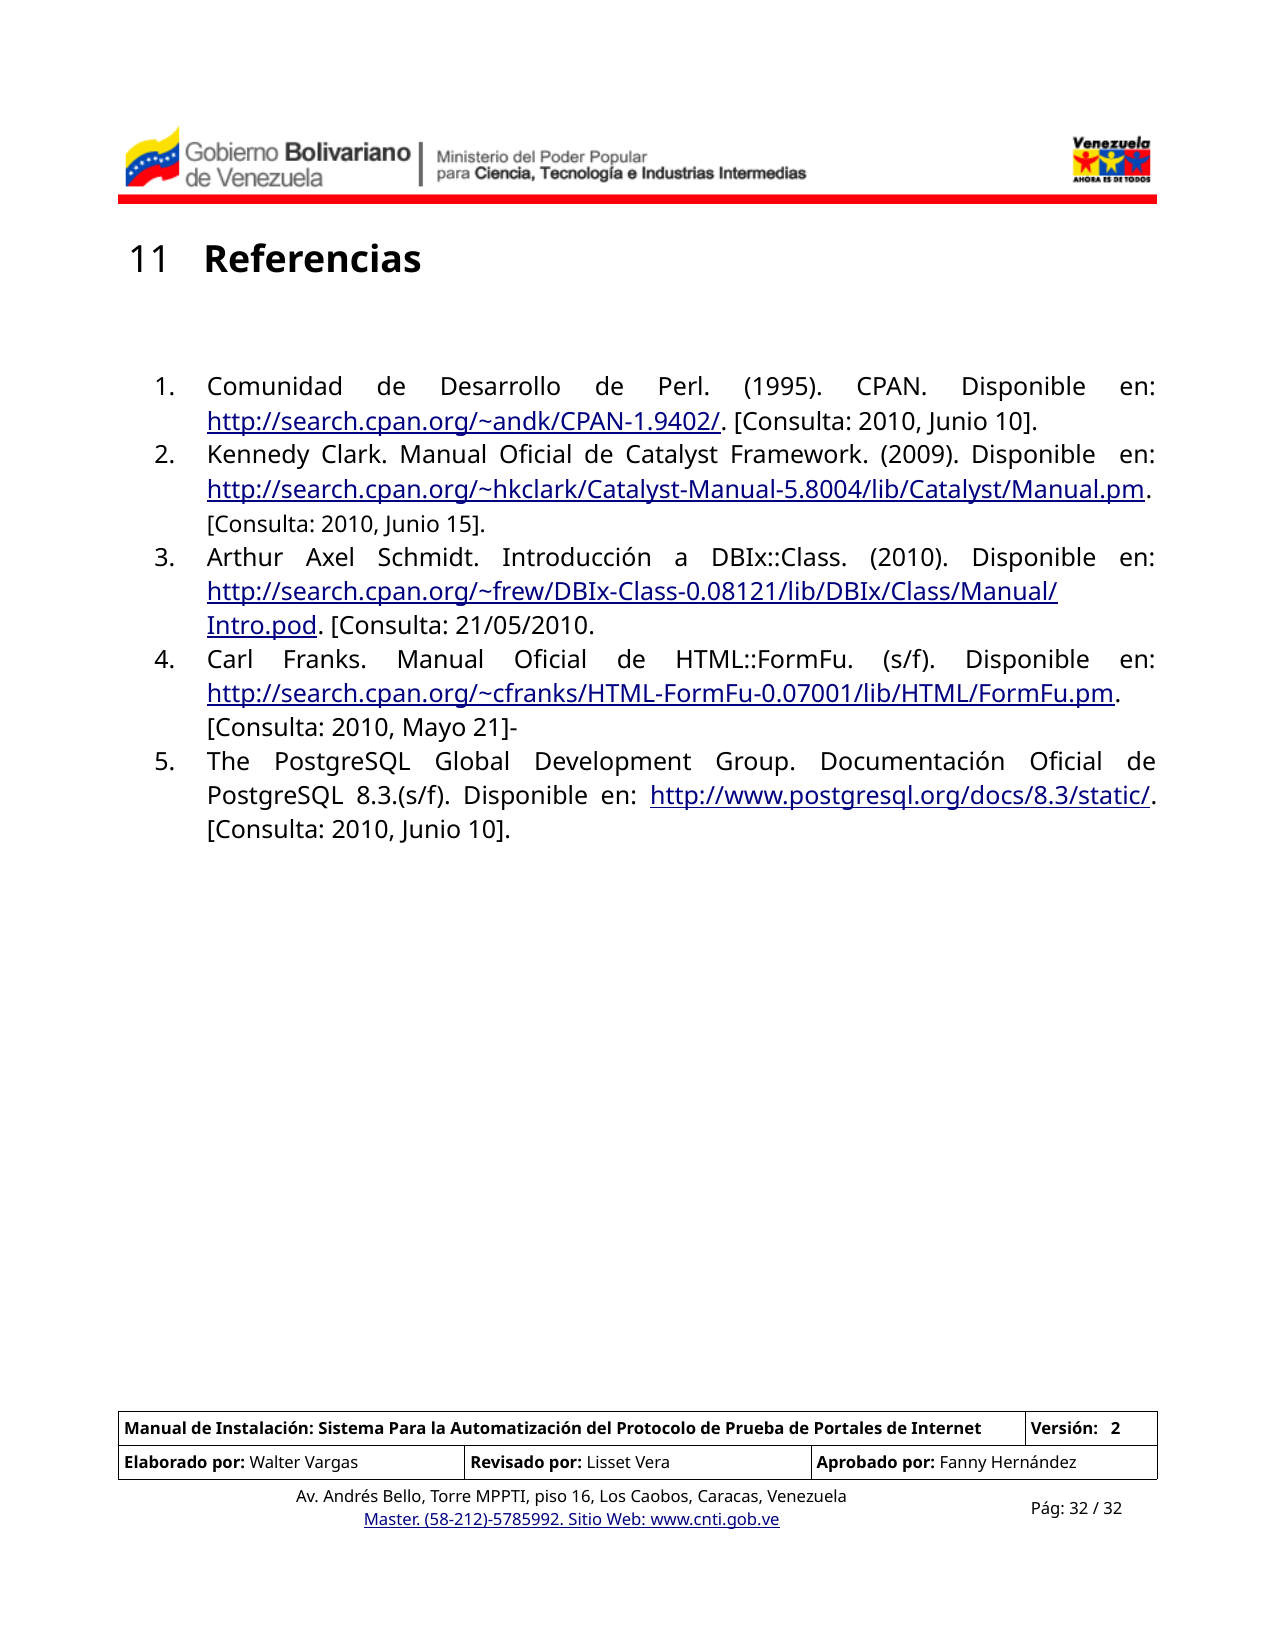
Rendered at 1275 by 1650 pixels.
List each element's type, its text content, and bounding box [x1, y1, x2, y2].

list Kennedy Clark. Manual Oficial de Catalyst Framework. (2009). Disponible en: http://search.cpan.org/~hkclark/Catalyst-Manual-5.8004/lib/Catalyst/Manual.pm. [Consulta: 2010, Junio 15]. [148, 437, 1157, 539]
subtitle Referencias [118, 233, 1157, 284]
picture [118, 118, 1157, 204]
list Carl Franks. Manual Oficial de HTML::FormFu. (s/f). Disponible en: http://search.cpan.org/~cfranks/HTML-FormFu-0.07001/lib/HTML/FormFu.pm. [Consulta: 2010, Mayo 21]- [148, 642, 1157, 744]
list Comunidad de Desarrollo de Perl. (1995). CPAN. Disponible en: http://search.cpan.org/~andk/CPAN-1.9402/. [Consulta: 2010, Junio 10]. [148, 369, 1157, 437]
list Arthur Axel Schmidt. Introducción a DBIx::Class. (2010). Disponible en: http://search.cpan.org/~frew/DBIx-Class-0.08121/lib/DBIx/Class/Manual/Intro.pod. [Consulta: 21/05/2010. [148, 539, 1157, 642]
list The PostgreSQL Global Development Group. Documentación Oficial de PostgreSQL 8.3.(s/f). Disponible en: http://www.postgresql.org/docs/8.3/static/. [Consulta: 2010, Junio 10]. [148, 744, 1157, 846]
